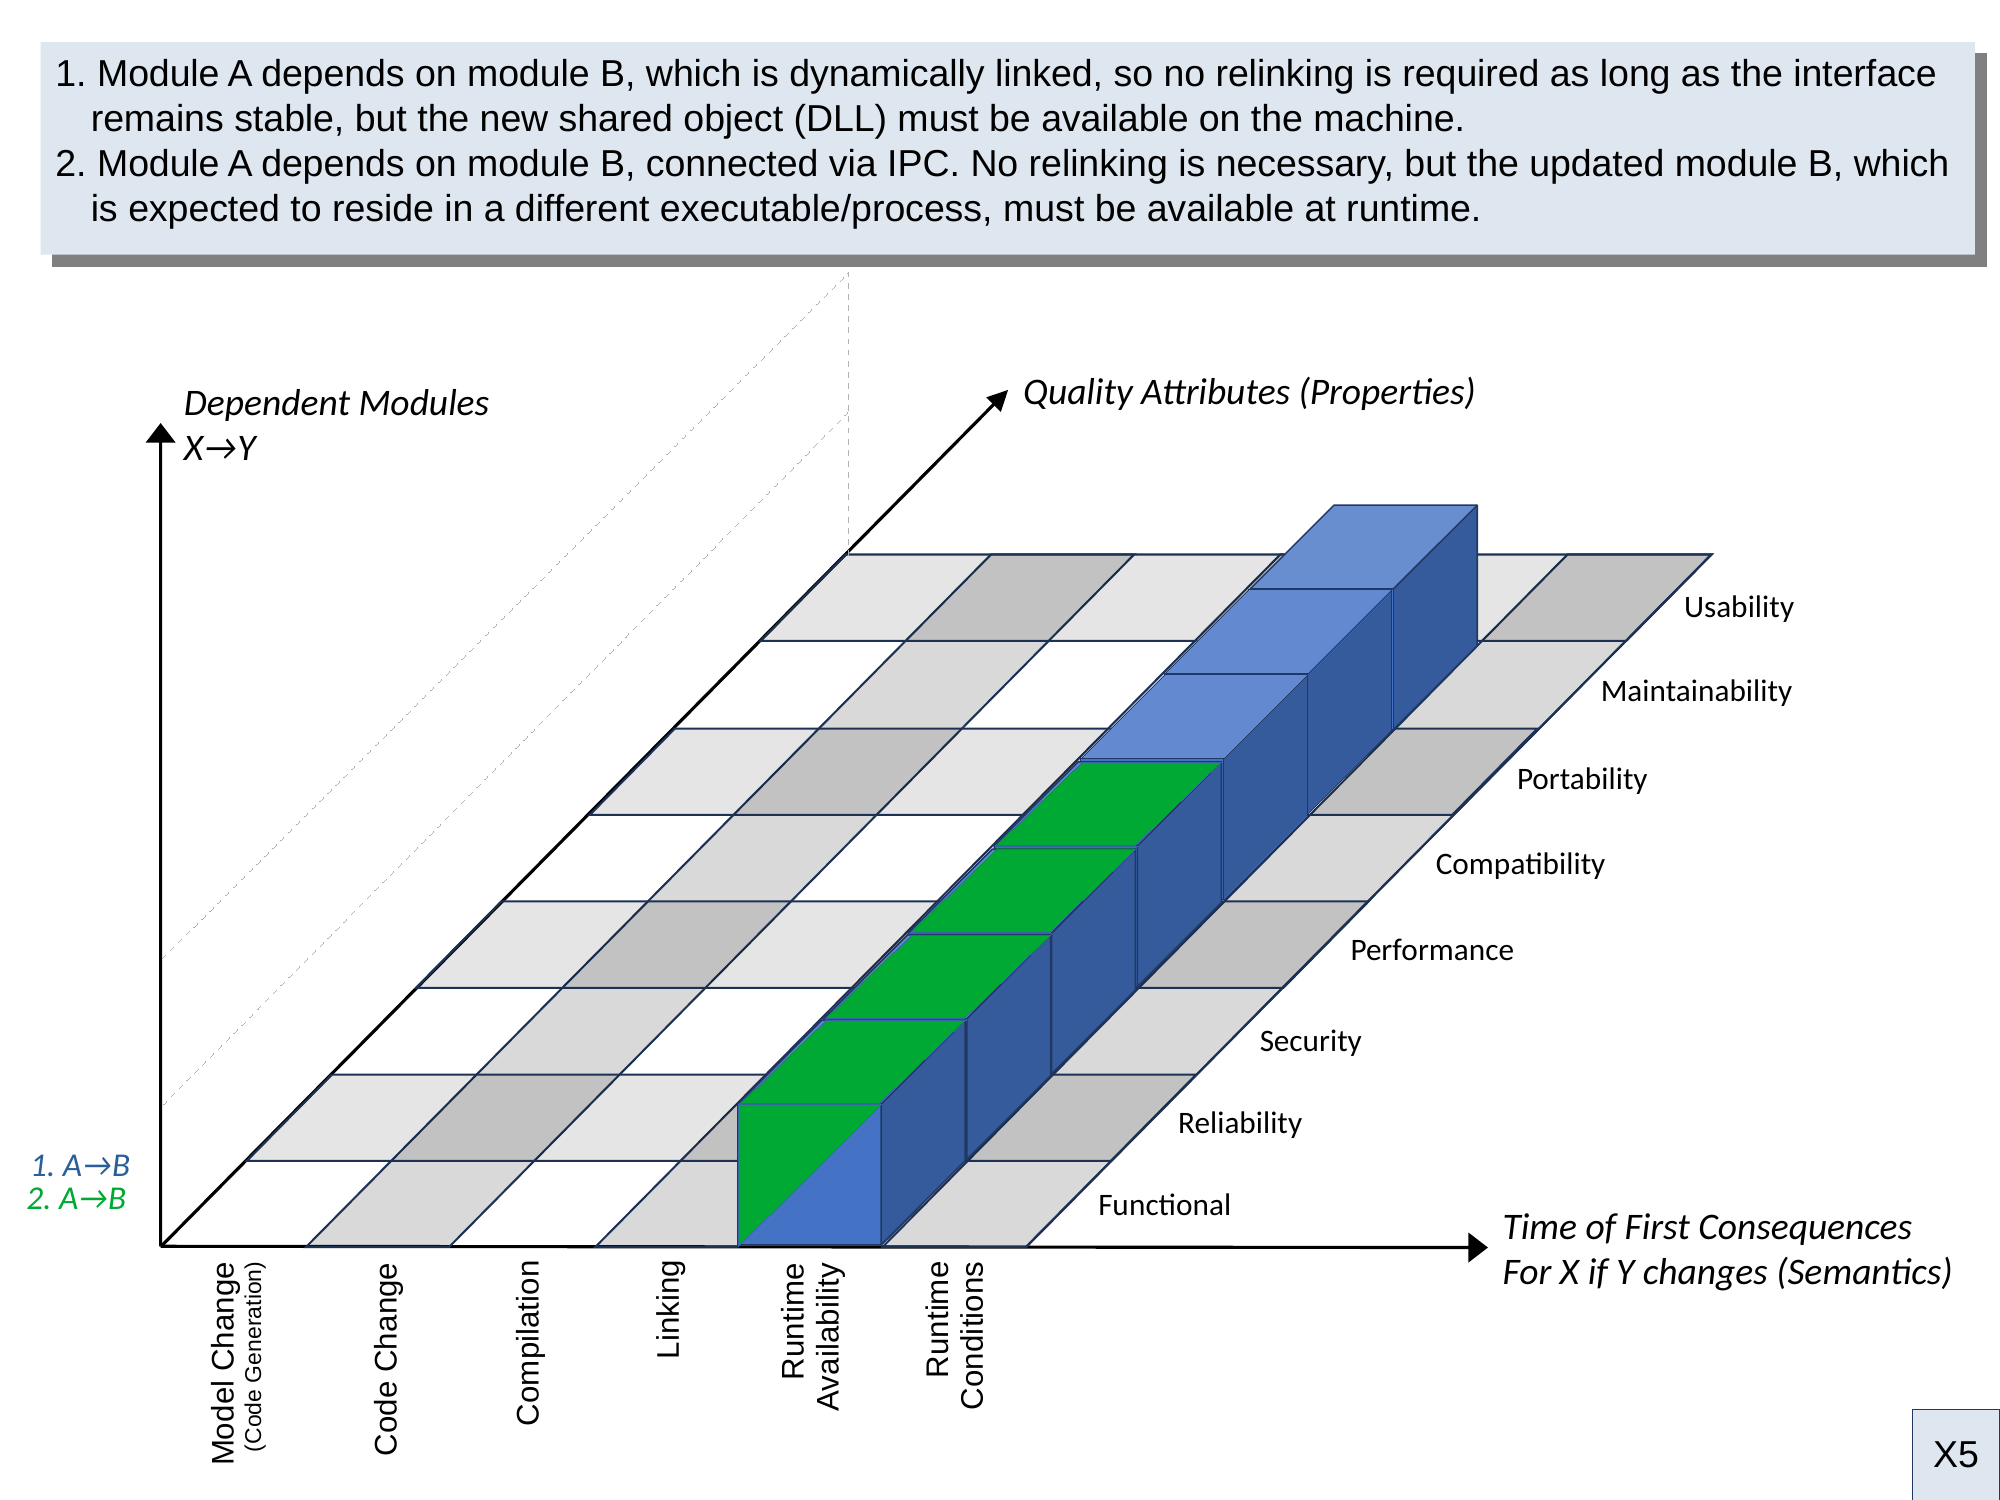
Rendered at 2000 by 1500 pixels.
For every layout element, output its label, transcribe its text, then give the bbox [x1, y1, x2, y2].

text_box Time of First Consequences For X if Y changes (Semantics) [1487, 1195, 1969, 1300]
text_box Security [1245, 1012, 1428, 1065]
text_box Runtime Conditions [912, 1246, 1007, 1480]
text_box Reliability [1163, 1094, 1359, 1147]
text_box Compatibility [1420, 835, 1694, 889]
text_box Compilation [503, 1245, 560, 1480]
text_box Runtime Availability [768, 1248, 863, 1455]
text_box Model Change (Code Generation) [198, 1246, 290, 1484]
text_box X5 [1912, 1409, 2000, 1500]
text_box Maintainability [1585, 663, 1813, 716]
text_box Module A depends on module B, which is dynamically linked, so no relinking is required as long as the interface remains stable, but the new shared object (DLL) must be available on the machine. Module A depends on module B, connected via IPC. No relinking is necessary, but the updated module B, which is expected to reside in a different executable/process, must be available at runtime. [40, 42, 1975, 255]
text_box 1. A→B 2. A→B [0, 645, 161, 1226]
text_box Linking [643, 1247, 704, 1480]
text_box Usability [1669, 578, 1820, 631]
text_box Portability [1502, 751, 1728, 804]
text_box Code Change [361, 1247, 422, 1480]
text_box Quality Attributes (Properties) [1008, 359, 1491, 420]
text_box Dependent Modules X→Y [160, 325, 505, 521]
text_box Functional [1083, 1177, 1301, 1230]
text_box Performance [1328, 921, 1640, 975]
text_box [246, 506, 1709, 1247]
